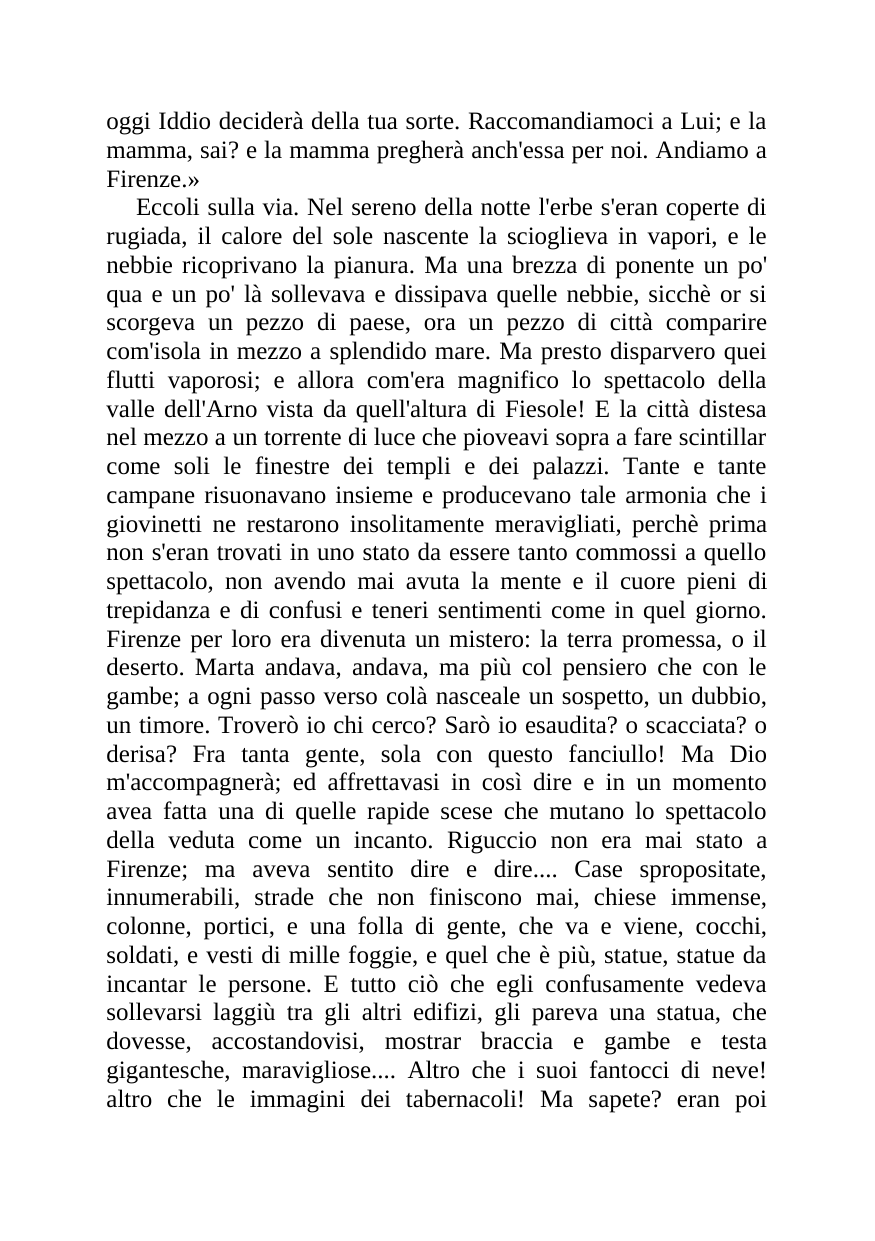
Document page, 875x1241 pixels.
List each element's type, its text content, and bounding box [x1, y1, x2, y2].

text Eccoli sulla via. Nel sereno della notte l'erbe s'eran coperte di rugiada, il calore del sole nascente la scioglieva in vapori, e le nebbie ricoprivano la pianura. Ma una brezza di ponente un po' qua e un po' là sollevava e dissipava quelle nebbie, sicchè or si scorgeva un pezzo di paese, ora un pezzo di città comparire com'isola in mezzo a splendido mare. Ma presto disparvero quei flutti vaporosi; e allora com'era magnifico lo spettacolo della valle dell'Arno vista da quell'altura di Fiesole! E la città distesa nel mezzo a un torrente di luce che pioveavi sopra a fare scintillar come soli le finestre dei templi e dei palazzi. Tante e tante campane risuonavano insieme e producevano tale armonia che i giovinetti ne restarono insolitamente meravigliati, perchè prima non s'eran trovati in uno stato da essere tanto commossi a quello spettacolo, non avendo mai avuta la mente e il cuore pieni di trepidanza e di confusi e teneri sentimenti come in quel giorno. Firenze per loro era divenuta un mistero: la terra promessa, o il deserto. Marta andava, andava, ma più col pensiero che con le gambe; a ogni passo verso colà nasceale un sospetto, un dubbio, un timore. Troverò io chi cerco? Sarò io esaudita? o scacciata? o derisa? Fra tanta gente, sola con questo fanciullo! Ma Dio m'accompagnerà; ed affrettavasi in così dire e in un momento avea fatta una di quelle rapide scese che mutano lo spettacolo della veduta come un incanto. Riguccio non era mai stato a Firenze; ma aveva sentito dire e dire.... Case spropositate, innumerabili, strade che non finiscono mai, chiese immense, colonne, portici, e una folla di gente, che va e viene, cocchi, soldati, e vesti di mille foggie, e quel che è più, statue, statue da incantar le persone. E tutto ciò che egli confusamente vedeva sollevarsi laggiù tra gli altri edifizi, gli pareva una statua, che dovesse, accostandovisi, mostrar braccia e gambe e testa gigantesche, maravigliose.... Altro che i suoi fantocci di neve! altro che le immagini dei tabernacoli! Ma sapete? eran poi [106, 192, 768, 1112]
text oggi Iddio deciderà della tua sorte. Raccomandiamoci a Lui; e la mamma, sai? e la mamma pregherà anch'essa per noi. Andiamo a Firenze.» [106, 106, 768, 192]
